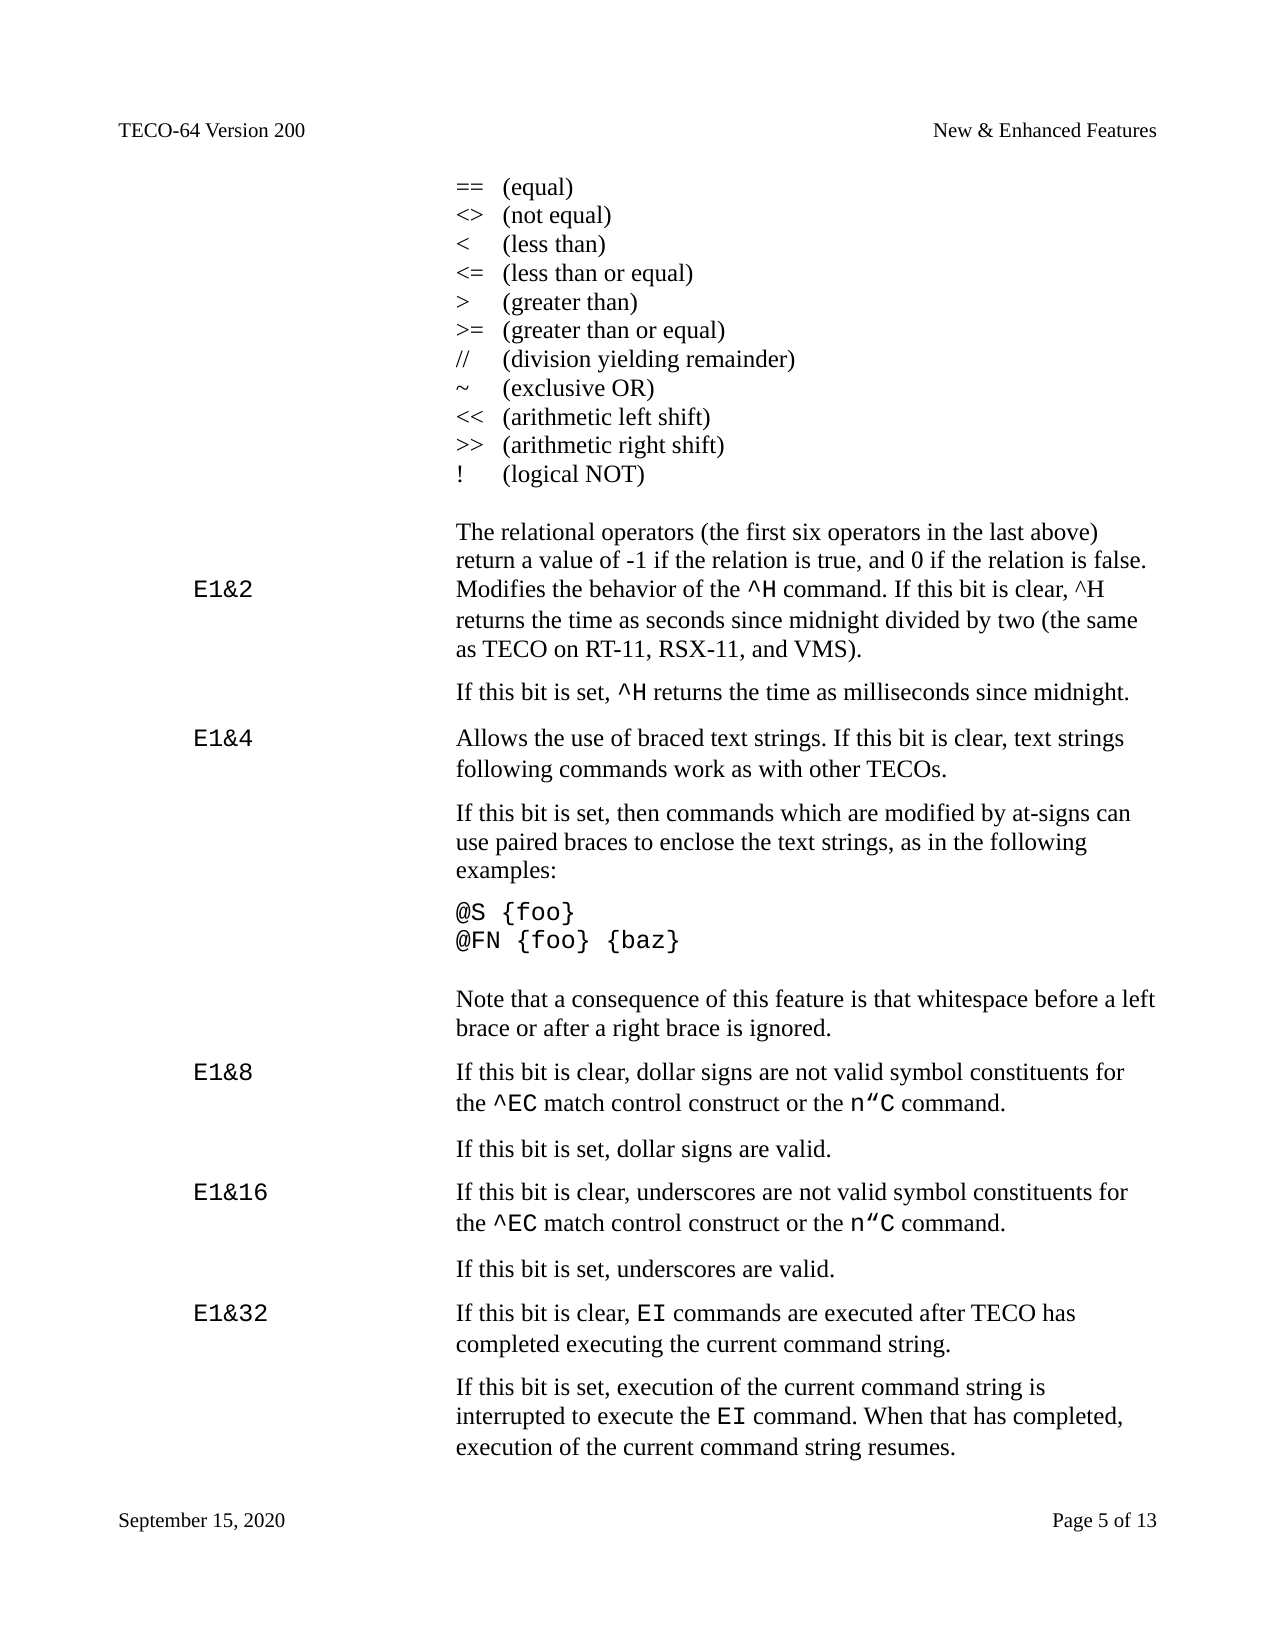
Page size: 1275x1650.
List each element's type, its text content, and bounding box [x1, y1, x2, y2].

text // (division yielding remainder) [456, 344, 1157, 373]
text ~ (exclusive OR) [456, 373, 1157, 402]
text E1&4 Allows the use of braced text strings. If this bit is clear, text strings following commands work as with other TECOs. [193, 723, 1157, 783]
text E1&16 If this bit is clear, underscores are not valid symbol constituents for the ^EC match control construct or the n“C command. [193, 1177, 1157, 1239]
text If this bit is set, dollar signs are valid. [456, 1134, 1157, 1162]
text >= (greater than or equal) [456, 315, 1157, 344]
text @FN {foo} {baz} [456, 927, 1157, 956]
text E1&32 If this bit is clear, EI commands are executed after TECO has completed executing the current command string. [193, 1298, 1157, 1357]
text E1&8 If this bit is clear, dollar signs are not valid symbol constituents for the ^EC match control construct or the n“C command. [193, 1057, 1157, 1119]
text >> (arithmetic right shift) [456, 430, 1157, 459]
text Note that a consequence of this feature is that whitespace before a left brace or after a right brace is ignored. [456, 984, 1157, 1042]
text If this bit is set, underscores are valid. [456, 1254, 1157, 1283]
text ! (logical NOT) [456, 459, 1157, 488]
text The relational operators (the first six operators in the last above) return a value of -1 if the relation is true, and 0 if the relation is false. [456, 517, 1157, 574]
text If this bit is set, ^H returns the time as milliseconds since midnight. [456, 677, 1157, 708]
text E1&2 Modifies the behavior of the ^H command. If this bit is clear, ^H returns the time as seconds since midnight divided by two (the same as TECO on RT-11, RSX-11, and VMS). [193, 574, 1157, 662]
text << (arithmetic left shift) [456, 402, 1157, 430]
text <= (less than or equal) [456, 258, 1157, 287]
text > (greater than) [456, 287, 1157, 315]
text == (equal) [456, 172, 1157, 200]
text If this bit is set, then commands which are modified by at-signs can use paired braces to enclose the text strings, as in the following examples: [456, 798, 1157, 884]
text <> (not equal) [456, 200, 1157, 229]
text If this bit is set, execution of the current command string is interrupted to execute the EI command. When that has completed, execution of the current command string resumes. [456, 1372, 1157, 1461]
text @S {foo} [456, 899, 1157, 927]
text < (less than) [456, 229, 1157, 258]
